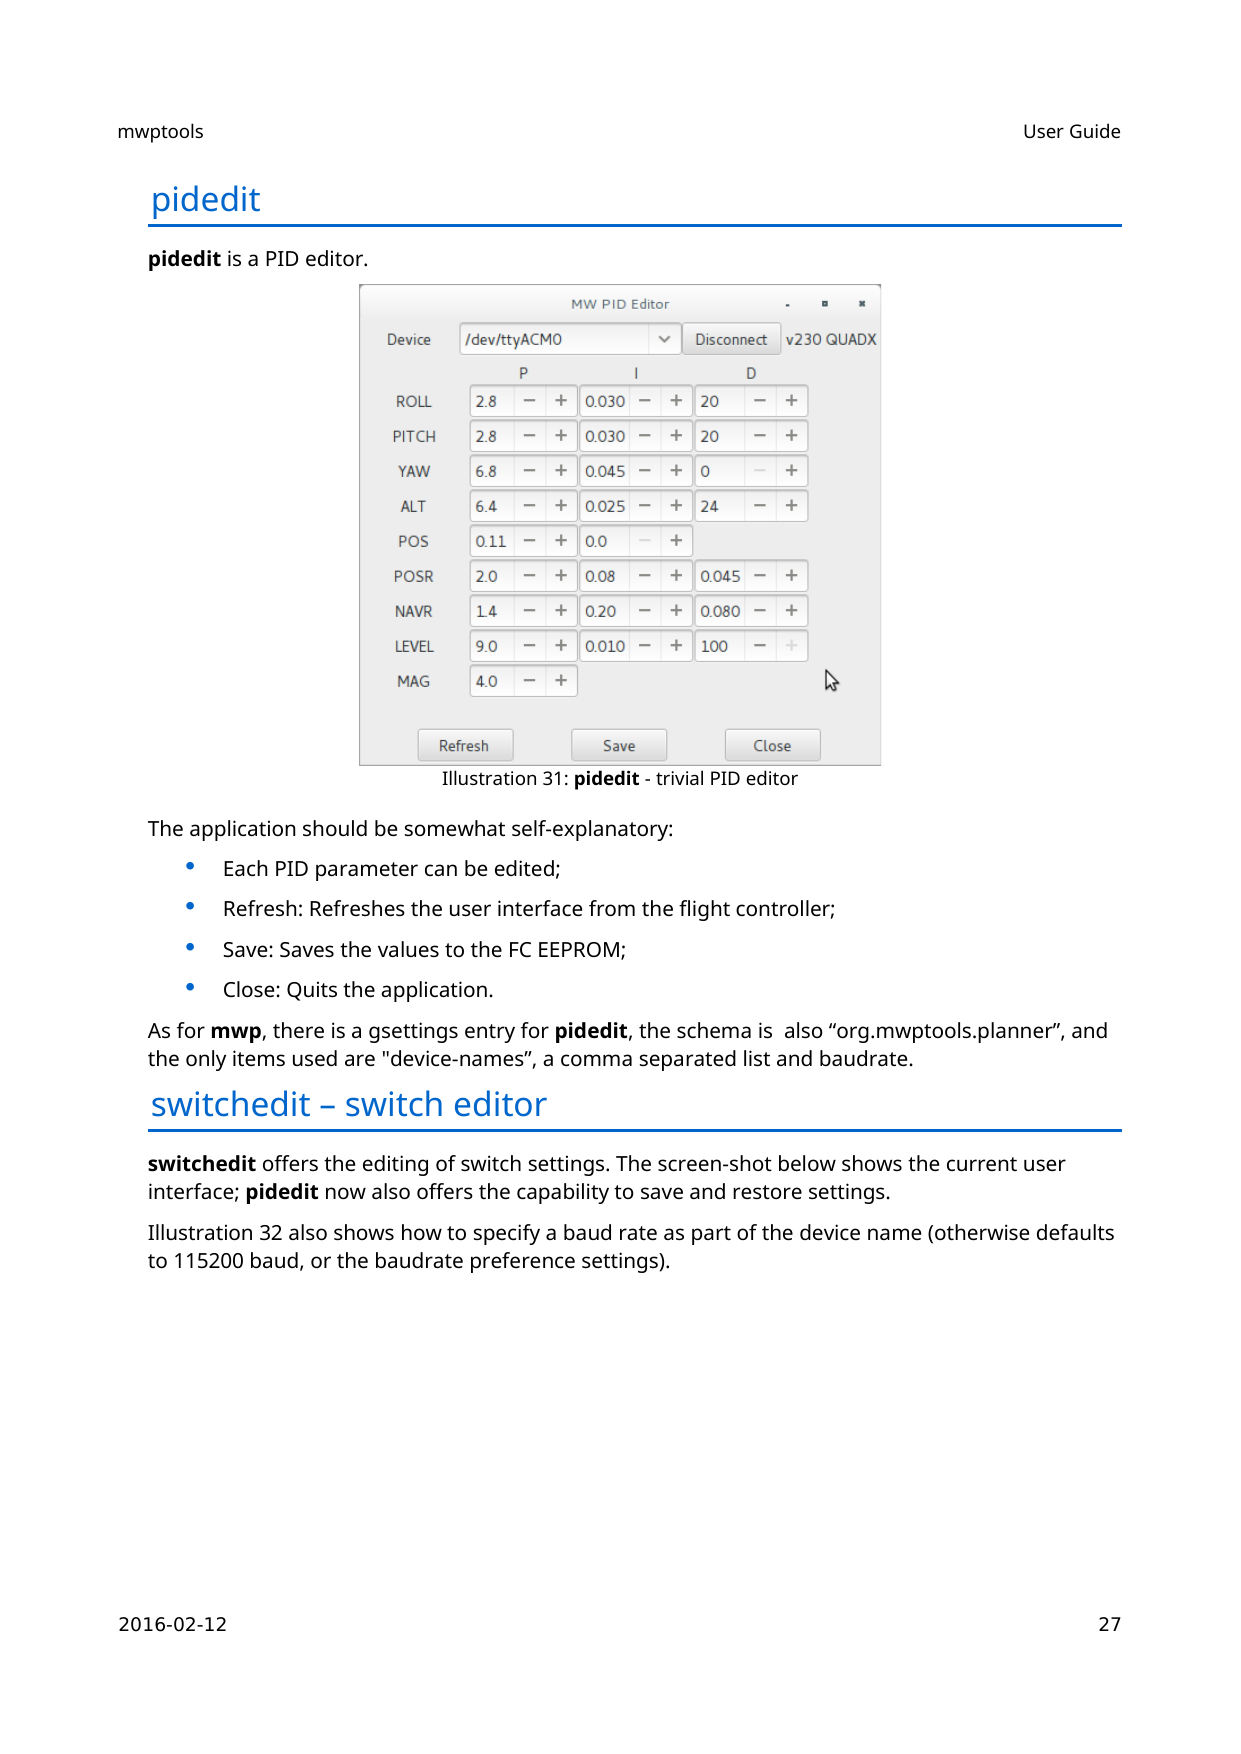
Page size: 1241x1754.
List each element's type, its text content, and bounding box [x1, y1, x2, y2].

list Refresh: Refreshes the user interface from the flight controller; [185, 894, 1122, 923]
text Illustration 32 also shows how to specify a baud rate as part of the device name (otherwise defaults to 115200 baud, or the baudrate preference settings). [148, 1218, 1122, 1274]
text As for mwp, there is a gsettings entry for pidedit, the schema is also “org.mwptools.planner”, and the only items used are "device-names”, a comma separated list and baudrate. [148, 1016, 1122, 1072]
list Each PID parameter can be edited; [185, 854, 1122, 883]
list Save: Saves the values to the FC EEPROM; [185, 935, 1122, 963]
picture [359, 284, 882, 766]
list Close: Quits the application. [185, 975, 1122, 1004]
subtitle pidedit [148, 173, 1122, 224]
text Illustration 31: pidedit - trivial PID editor [359, 766, 881, 791]
subtitle switchedit – switch editor [148, 1078, 1122, 1129]
text The application should be somewhat self-explanatory: [148, 814, 1122, 842]
text pidedit is a PID editor. [148, 244, 1122, 272]
text switchedit offers the editing of switch settings. The screen-shot below shows the current user interface; pidedit now also offers the capability to save and restore settings. [148, 1149, 1122, 1206]
